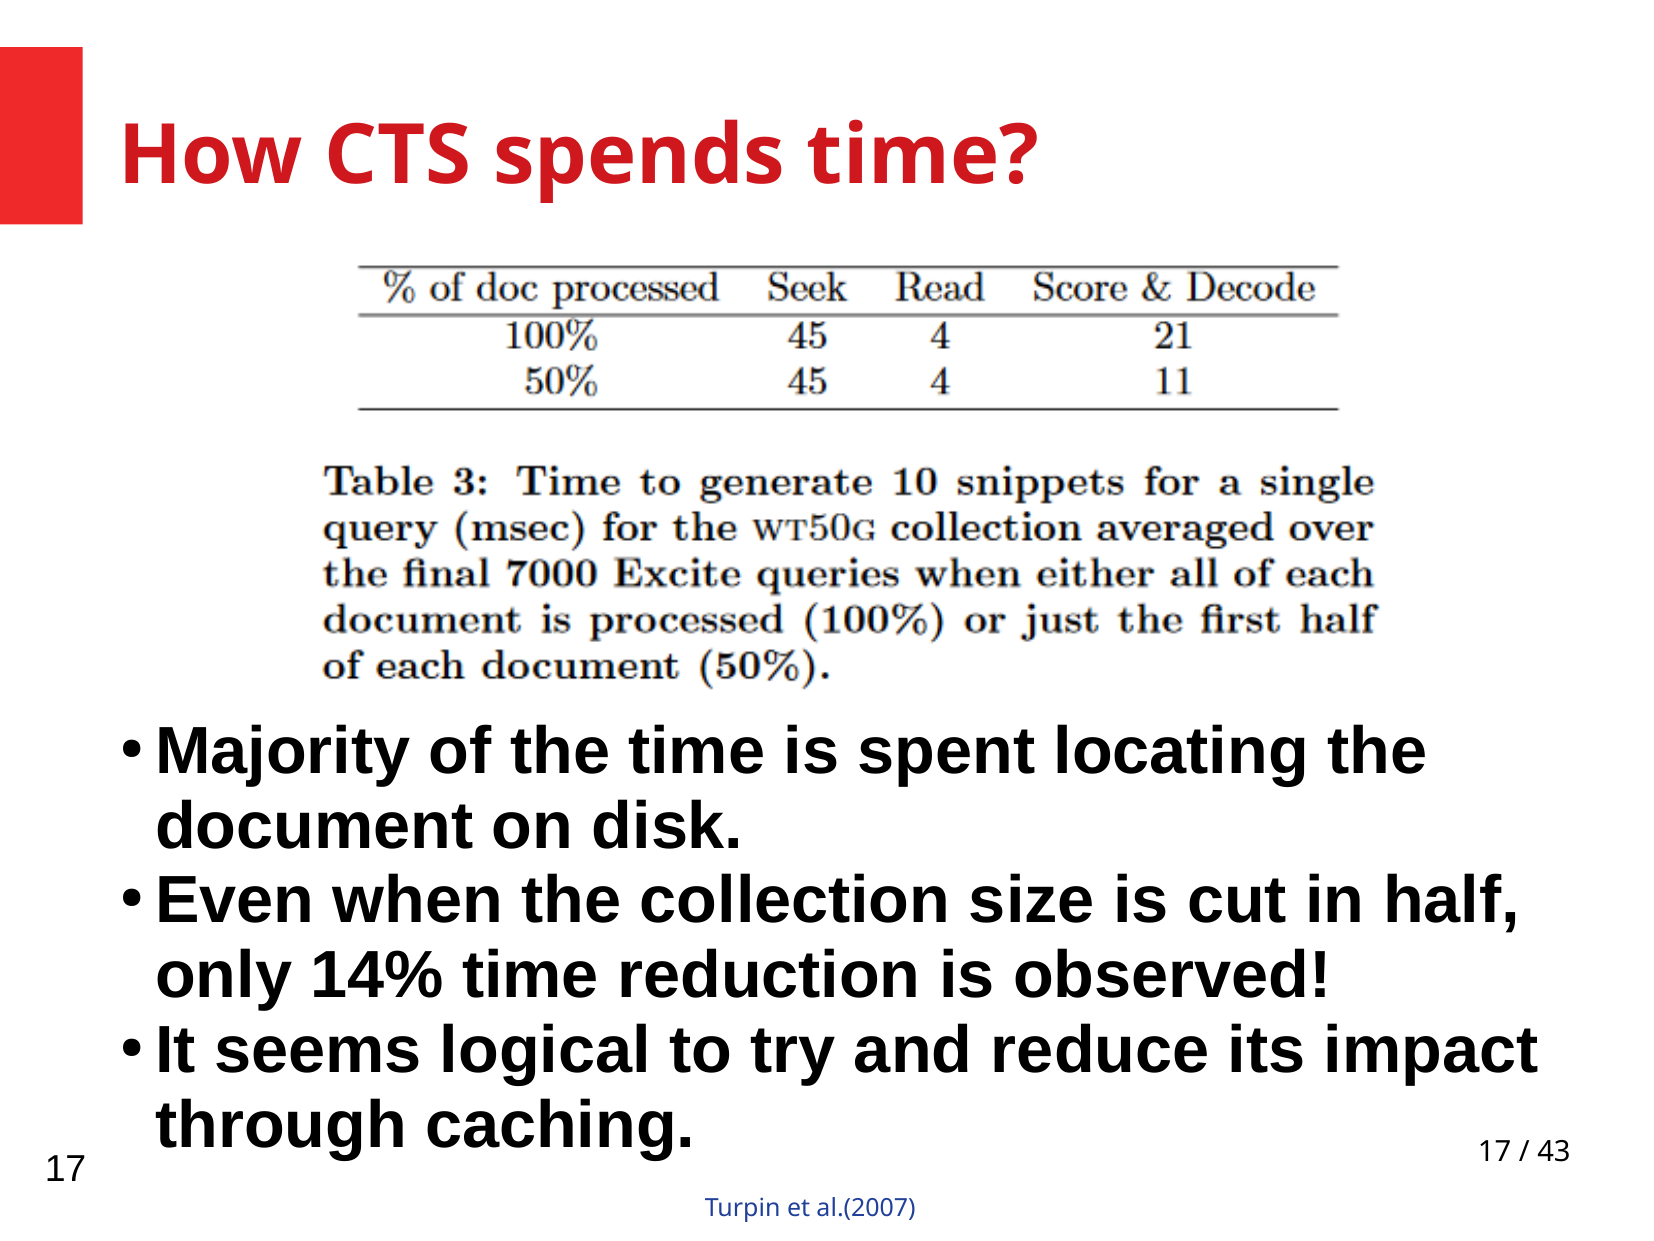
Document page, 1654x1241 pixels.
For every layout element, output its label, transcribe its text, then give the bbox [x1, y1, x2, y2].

text_box 17 [30, 1140, 105, 1197]
text_box Majority of the time is spent locating the document on disk. Even when the collection size is cut in half, only 14% time reduction is observed! It seems logical to try and reduce its impact through caching. [105, 705, 1561, 1202]
title How CTS spends time? [118, 49, 1571, 257]
picture [315, 256, 1398, 705]
text_box Turpin et al.(2007) [690, 1202, 961, 1226]
